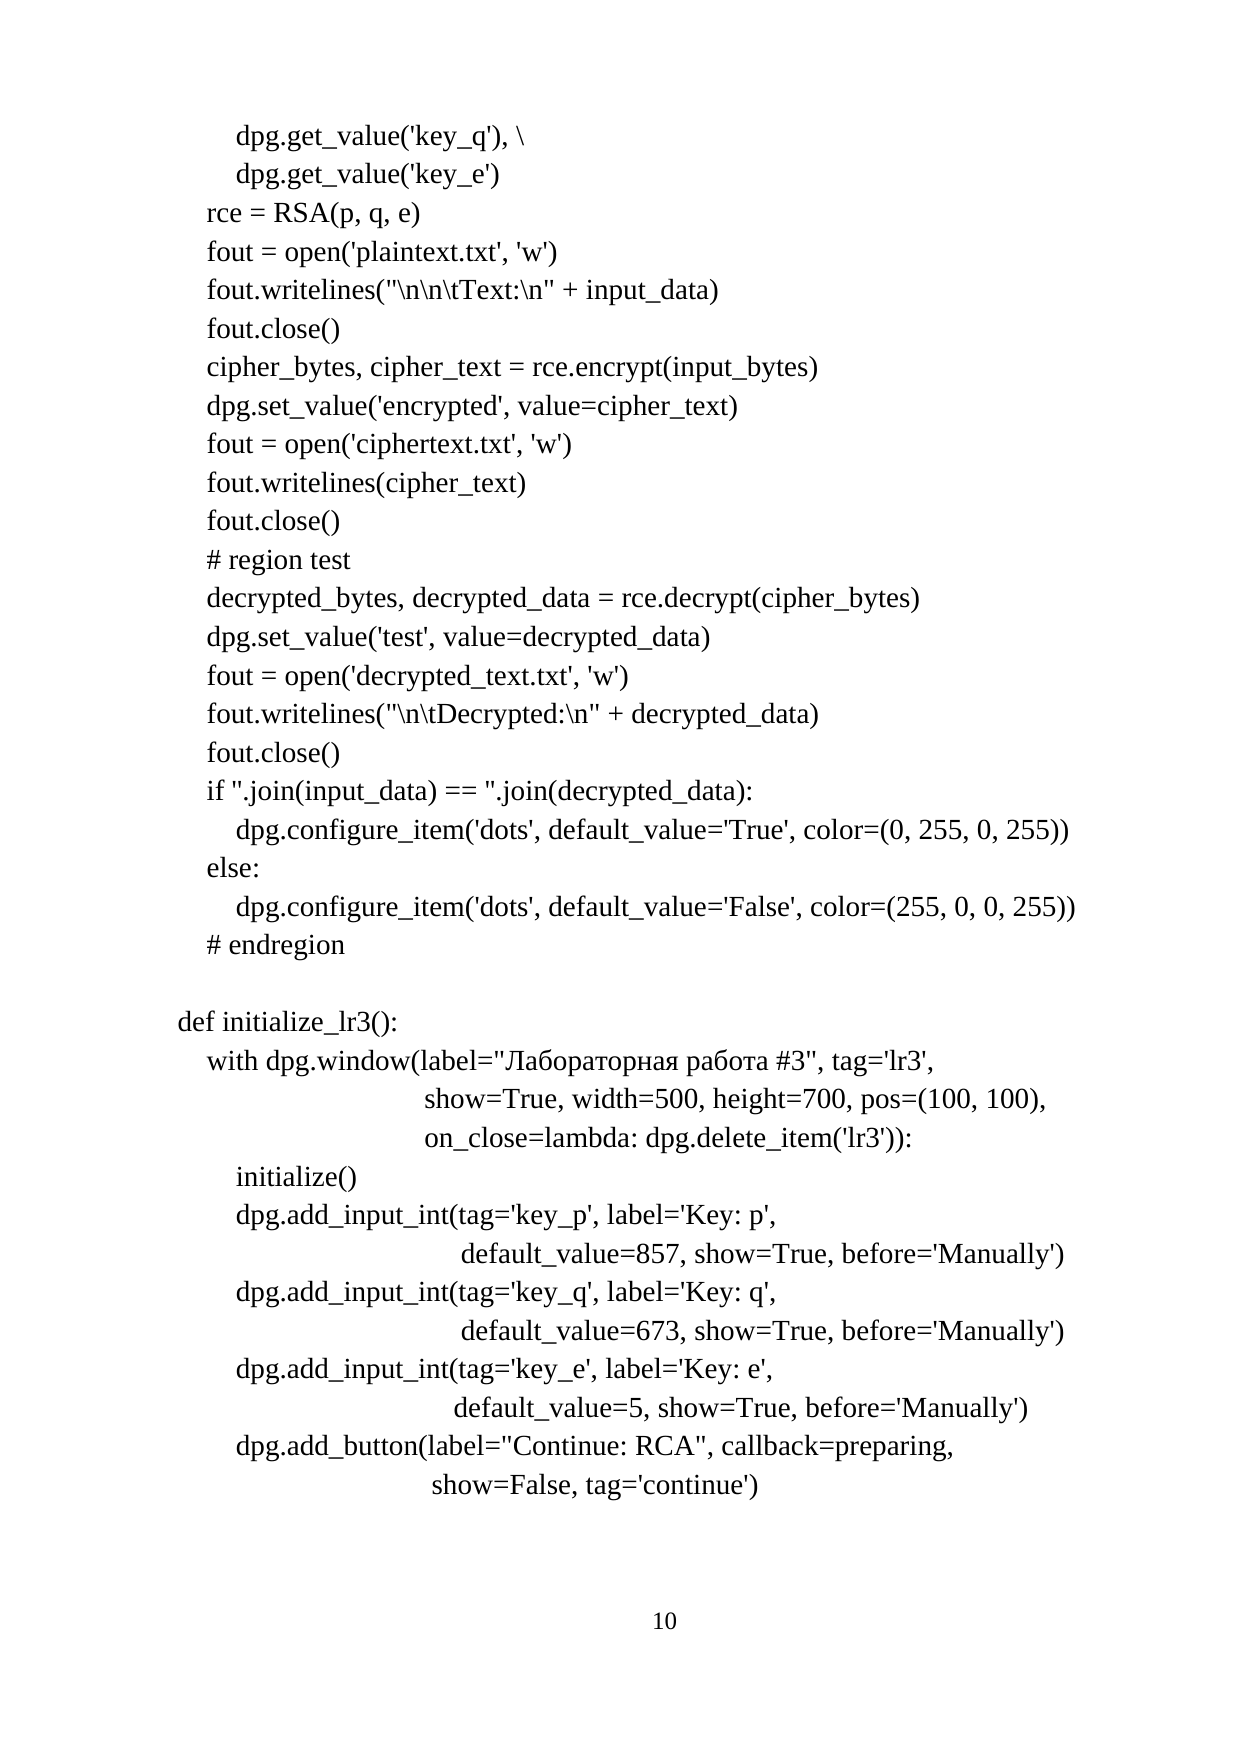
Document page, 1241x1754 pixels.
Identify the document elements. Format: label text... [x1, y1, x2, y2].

text else: [177, 850, 1152, 884]
text with dpg.window(label="Лабораторная работа #3", tag='lr3', [177, 1043, 1152, 1077]
text fout.writelines(cipher_text) [177, 465, 1152, 498]
text decrypted_bytes, decrypted_data = rce.decrypt(cipher_bytes) [177, 581, 1152, 614]
text dpg.configure_item('dots', default_value='False', color=(255, 0, 0, 255)) [177, 889, 1152, 922]
text dpg.get_value('key_e') [177, 157, 1152, 190]
text # region test [177, 542, 1152, 576]
text show=False, tag='continue') [177, 1467, 1152, 1501]
text fout.writelines("\n\tDecrypted:\n" + decrypted_data) [177, 696, 1152, 730]
text fout = open('plaintext.txt', 'w') [177, 234, 1152, 267]
text dpg.set_value('encrypted', value=cipher_text) [177, 388, 1152, 421]
text fout.close() [177, 503, 1152, 537]
text dpg.add_input_int(tag='key_p', label='Key: p', [177, 1197, 1152, 1231]
text fout = open('ciphertext.txt', 'w') [177, 426, 1152, 460]
text def initialize_lr3(): [177, 1004, 1152, 1038]
text cipher_bytes, cipher_text = rce.encrypt(input_bytes) [177, 349, 1152, 383]
text default_value=857, show=True, before='Manually') [177, 1236, 1152, 1269]
text dpg.get_value('key_q'), \ [177, 118, 1152, 152]
text fout.writelines("\n\n\tText:\n" + input_data) [177, 272, 1152, 306]
text dpg.set_value('test', value=decrypted_data) [177, 619, 1152, 653]
text # endregion [177, 927, 1152, 961]
text initialize() [177, 1159, 1152, 1192]
text default_value=5, show=True, before='Manually') [177, 1390, 1152, 1423]
text show=True, width=500, height=700, pos=(100, 100), [177, 1082, 1152, 1115]
text dpg.add_input_int(tag='key_q', label='Key: q', [177, 1274, 1152, 1308]
text fout.close() [177, 311, 1152, 344]
text dpg.configure_item('dots', default_value='True', color=(0, 255, 0, 255)) [177, 812, 1152, 845]
text on_close=lambda: dpg.delete_item('lr3')): [177, 1120, 1152, 1154]
text rce = RSA(p, q, e) [177, 195, 1152, 229]
text fout = open('decrypted_text.txt', 'w') [177, 658, 1152, 691]
text dpg.add_button(label="Continue: RCA", callback=preparing, [177, 1428, 1152, 1462]
text if ''.join(input_data) == ''.join(decrypted_data): [177, 773, 1152, 807]
text fout.close() [177, 735, 1152, 768]
text default_value=673, show=True, before='Manually') [177, 1313, 1152, 1346]
text dpg.add_input_int(tag='key_e', label='Key: e', [177, 1351, 1152, 1385]
